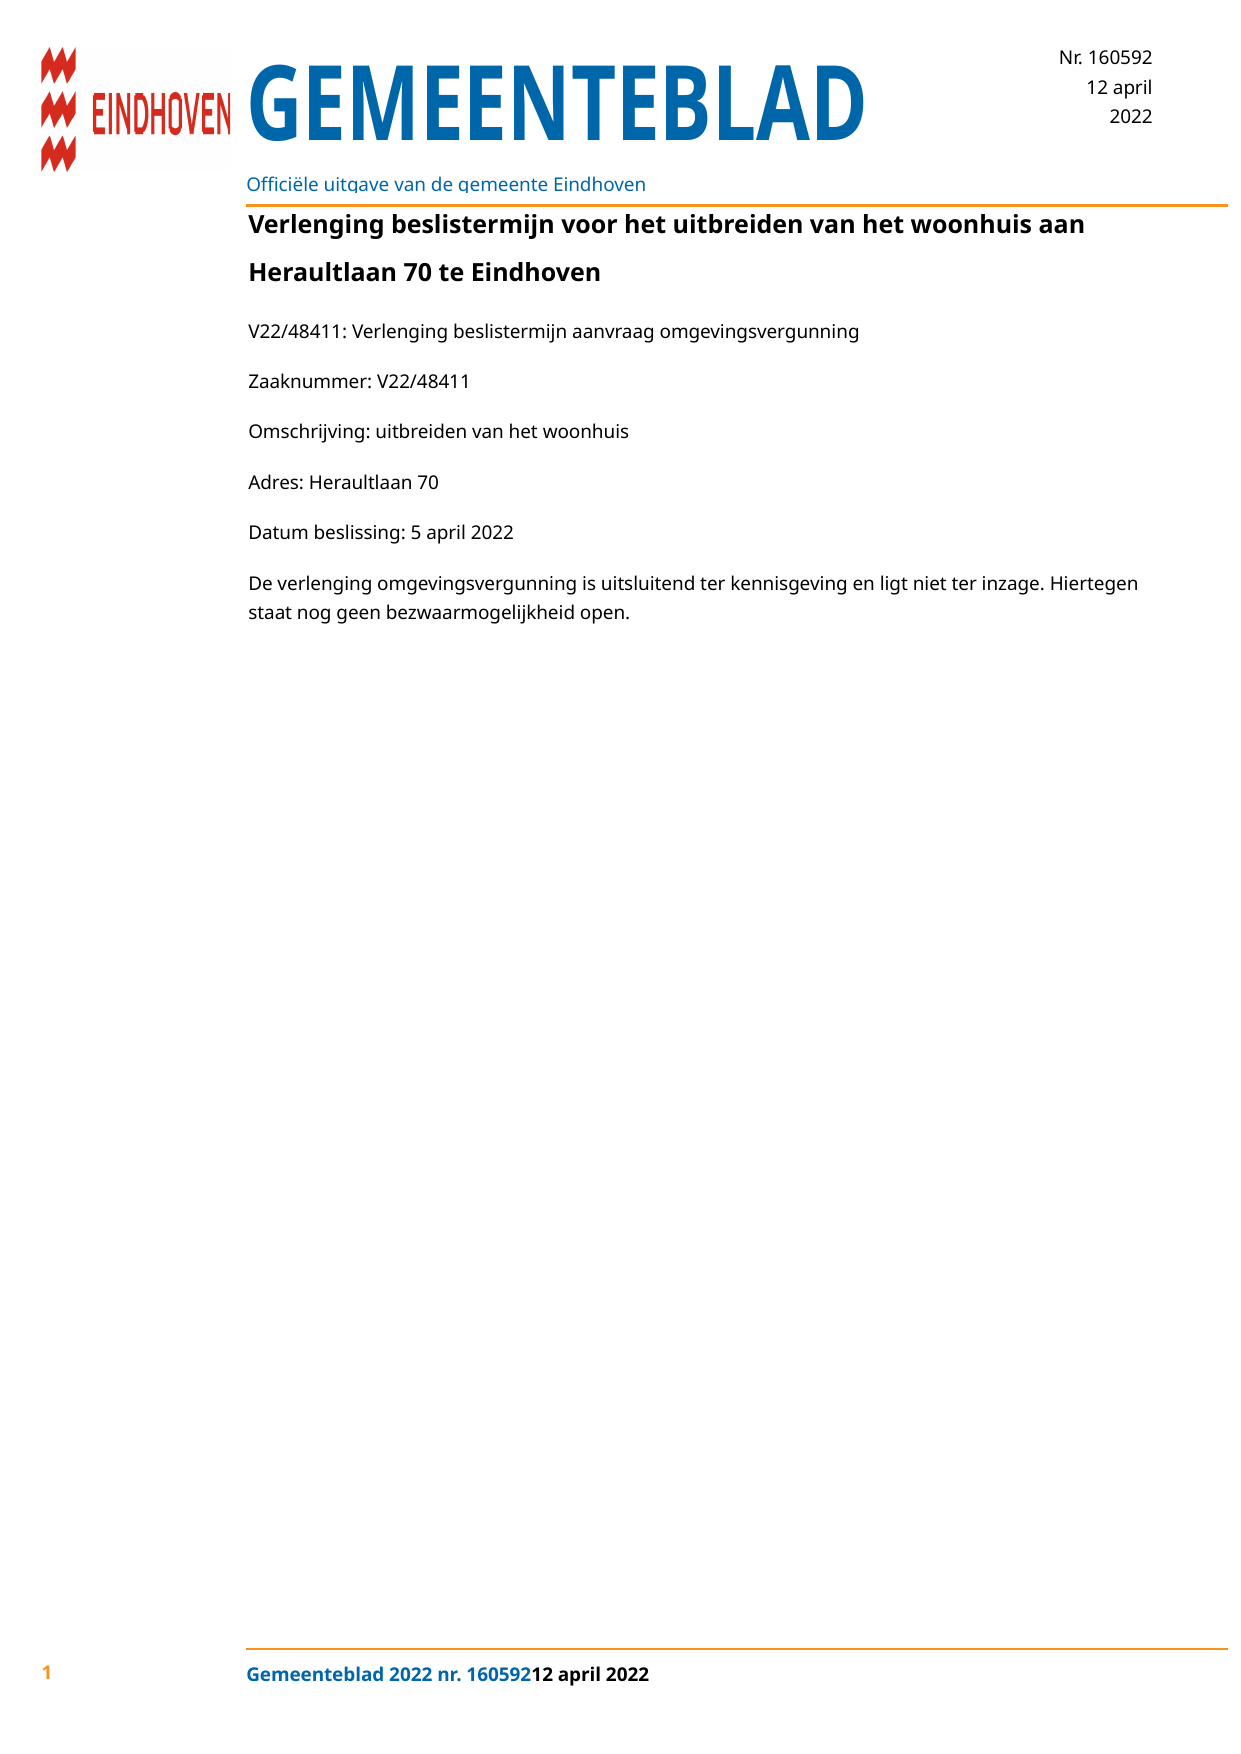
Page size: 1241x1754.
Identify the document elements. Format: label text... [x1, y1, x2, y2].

text Adres: Heraultlaan 70 [248, 469, 1152, 495]
text De verlenging omgevingsvergunning is uitsluitend ter kennisgeving en ligt niet ter inzage. Hiertegen staat nog geen bezwaarmogelijkheid open. [248, 570, 1152, 625]
text Verlenging beslistermijn voor het uitbreiden van het woonhuis aan Heraultlaan 70 te Eindhoven [248, 207, 1152, 288]
picture [41, 47, 231, 172]
text Omschrijving: uitbreiden van het woonhuis [248, 419, 1152, 444]
text Datum beslissing: 5 april 2022 [248, 519, 1152, 545]
text Zaaknummer: V22/48411 [248, 368, 1152, 394]
text V22/48411: Verlenging beslistermijn aanvraag omgevingsvergunning [248, 318, 1152, 344]
